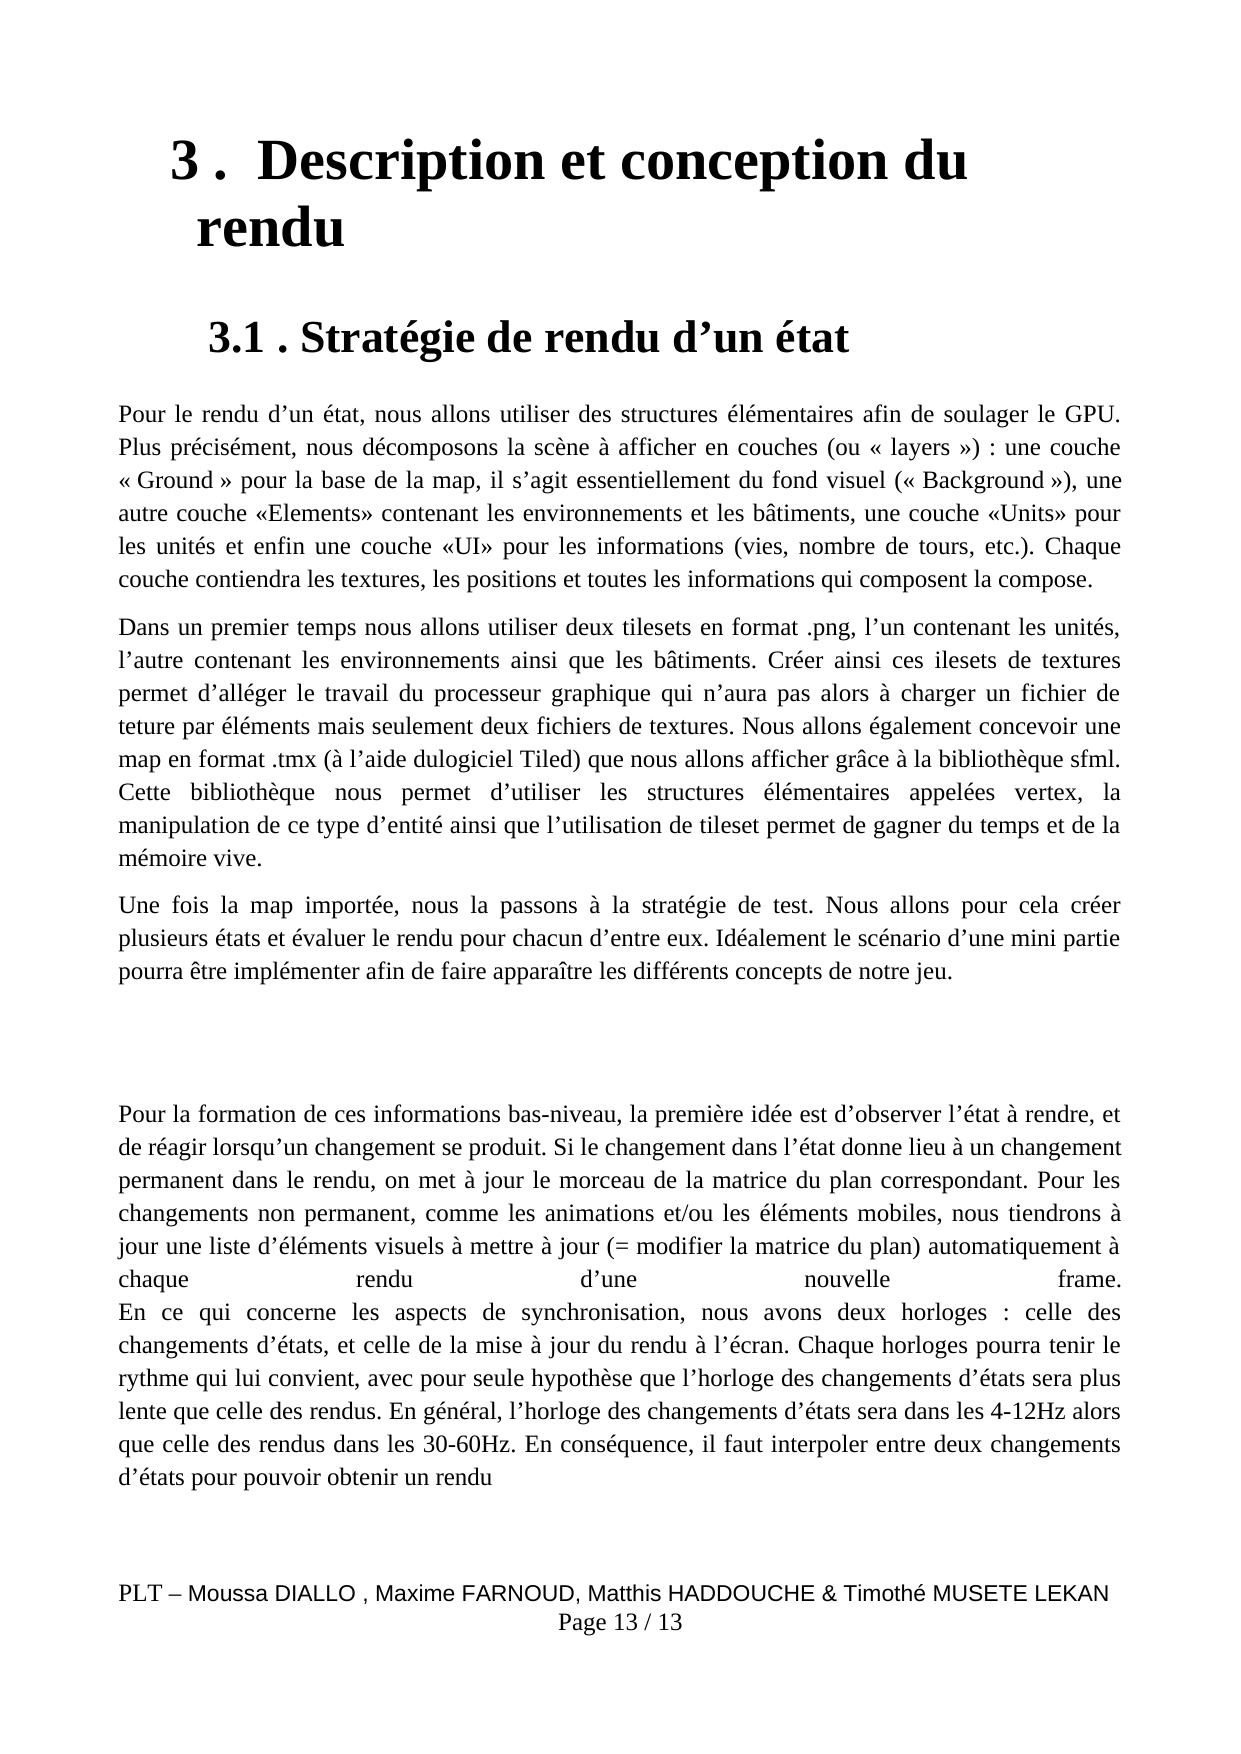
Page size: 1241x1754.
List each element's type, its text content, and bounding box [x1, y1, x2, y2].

text Dans un premier temps nous allons utiliser deux tilesets en format .png, l’un contenant les unités, l’autre contenant les environnements ainsi que les bâtiments. Créer ainsi ces ilesets de textures permet d’alléger le travail du processeur graphique qui n’aura pas alors à charger un fichier de teture par éléments mais seulement deux fichiers de textures. Nous allons également concevoir une map en format .tmx (à l’aide dulogiciel Tiled) que nous allons afficher grâce à la bibliothèque sfml. Cette bibliothèque nous permet d’utiliser les structures élémentaires appelées vertex, la manipulation de ce type d’entité ainsi que l’utilisation de tileset permet de gagner du temps et de la mémoire vive. [118, 612, 1122, 872]
subtitle Description et conception du rendu [155, 125, 1122, 259]
text Une fois la map importée, nous la passons à la stratégie de test. Nous allons pour cela créer plusieurs états et évaluer le rendu pour chacun d’entre eux. Idéalement le scénario d’une mini partie pourra être implémenter afin de faire apparaître les différents concepts de notre jeu. [118, 890, 1122, 985]
text Pour la formation de ces informations bas-niveau, la première idée est d’observer l’état à rendre, et de réagir lorsqu’un changement se produit. Si le changement dans l’état donne lieu à un changement permanent dans le rendu, on met à jour le morceau de la matrice du plan correspondant. Pour les changements non permanent, comme les animations et/ou les éléments mobiles, nous tiendrons à jour une liste d’éléments visuels à mettre à jour (= modifier la matrice du plan) automatiquement à chaque rendu d’une nouvelle frame. En ce qui concerne les aspects de synchronisation, nous avons deux horloges : celle des changements d’états, et celle de la mise à jour du rendu à l’écran. Chaque horloges pourra tenir le rythme qui lui convient, avec pour seule hypothèse que l’horloge des changements d’états sera plus lente que celle des rendus. En général, l’horloge des changements d’états sera dans les 4-12Hz alors que celle des rendus dans les 30-60Hz. En conséquence, il faut interpoler entre deux changements d’états pour pouvoir obtenir un rendu [118, 1099, 1122, 1491]
subtitle Stratégie de rendu d’un état [197, 309, 1122, 362]
text Pour le rendu d’un état, nous allons utiliser des structures élémentaires afin de soulager le GPU. Plus précisément, nous décomposons la scène à afficher en couches (ou « layers ») : une couche « Ground » pour la base de la map, il s’agit essentiellement du fond visuel (« Background »), une autre couche «Elements» contenant les environnements et les bâtiments, une couche «Units» pour les unités et enfin une couche «UI» pour les informations (vies, nombre de tours, etc.). Chaque couche contiendra les textures, les positions et toutes les informations qui composent la compose. [118, 399, 1122, 593]
